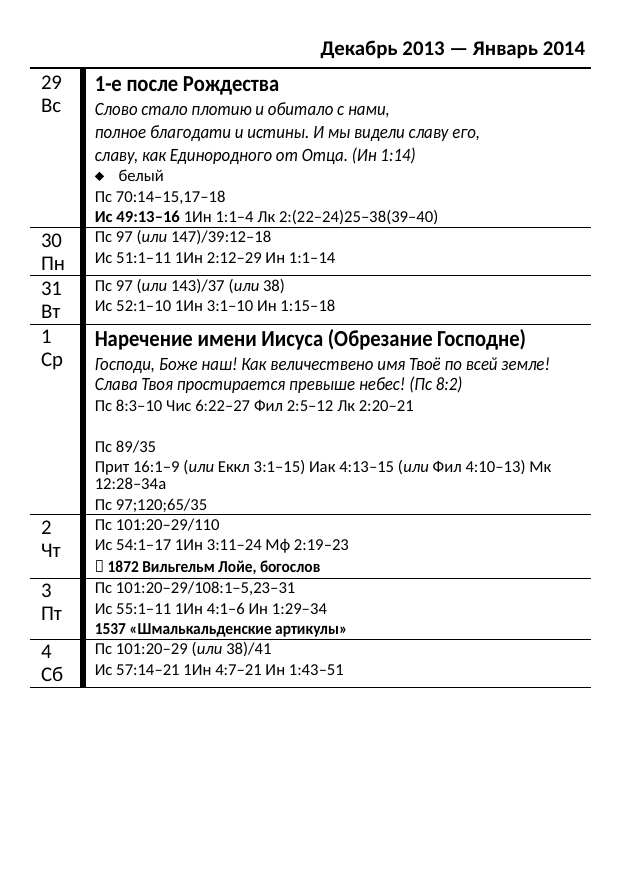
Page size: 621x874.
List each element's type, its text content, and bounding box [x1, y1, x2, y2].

table_cell 4 Сб [30, 640, 80, 687]
table_cell Пс 97 (или 143)/37 (или 38) Ис 52:1–10 1Ин 3:1–10 Ин 1:15–18 [86, 276, 591, 323]
table_cell 3 Пт [30, 579, 80, 638]
table_cell 2 Чт [30, 515, 80, 577]
table_cell 29 Вс [30, 69, 80, 227]
table_cell 1 Ср [30, 325, 80, 514]
table_cell Пс 101:20–29/110 Ис 54:1–17 1Ин 3:11–24 Мф 2:19–23  1872 Вильгельм Лойе, богослов [86, 515, 591, 577]
table_cell Пс 101:20–29/108:1–5,23–31 Ис 55:1–11 1Ин 4:1–6 Ин 1:29–34 1537 «Шмалькальденские артикулы» [86, 579, 591, 638]
table_cell Пс 101:20–29 (или 38)/41 Ис 57:14–21 1Ин 4:7–21 Ин 1:43–51 [86, 640, 591, 687]
table_cell 1-е после Рождества Слово стало плотию и обитало с нами, полное благодати и истины. И мы видели славу его, славу, как Единородного от Отца. (Ин 1:14) белый Пс 70:14–15,17–18 Ис 49:13–16 1Ин 1:1–4 Лк 2:(22–24)25–38(39–40) [86, 69, 591, 227]
table_cell Пс 97 (или 147)/39:12–18 Ис 51:1–11 1Ин 2:12–29 Ин 1:1–14 [86, 228, 591, 275]
table_cell Наречение имени Иисуса (Обрезание Господне) Господи, Боже наш! Как величествено имя Твоё по всей земле! Слава Твоя простирается превыше небес! (Пс 8:2) Пс 8:3–10 Чис 6:22–27 Фил 2:5–12 Лк 2:20–21 Пс 89/35 Прит 16:1–9 (или Еккл 3:1–15) Иак 4:13–15 (или Фил 4:10–13) Мк 12:28–34а Пс 97;120;65/35 [86, 325, 591, 514]
table_cell 30 Пн [30, 228, 80, 275]
table_cell 31 Вт [30, 276, 80, 323]
table_header Декабрь 2013 — Январь 2014 [30, 30, 591, 67]
